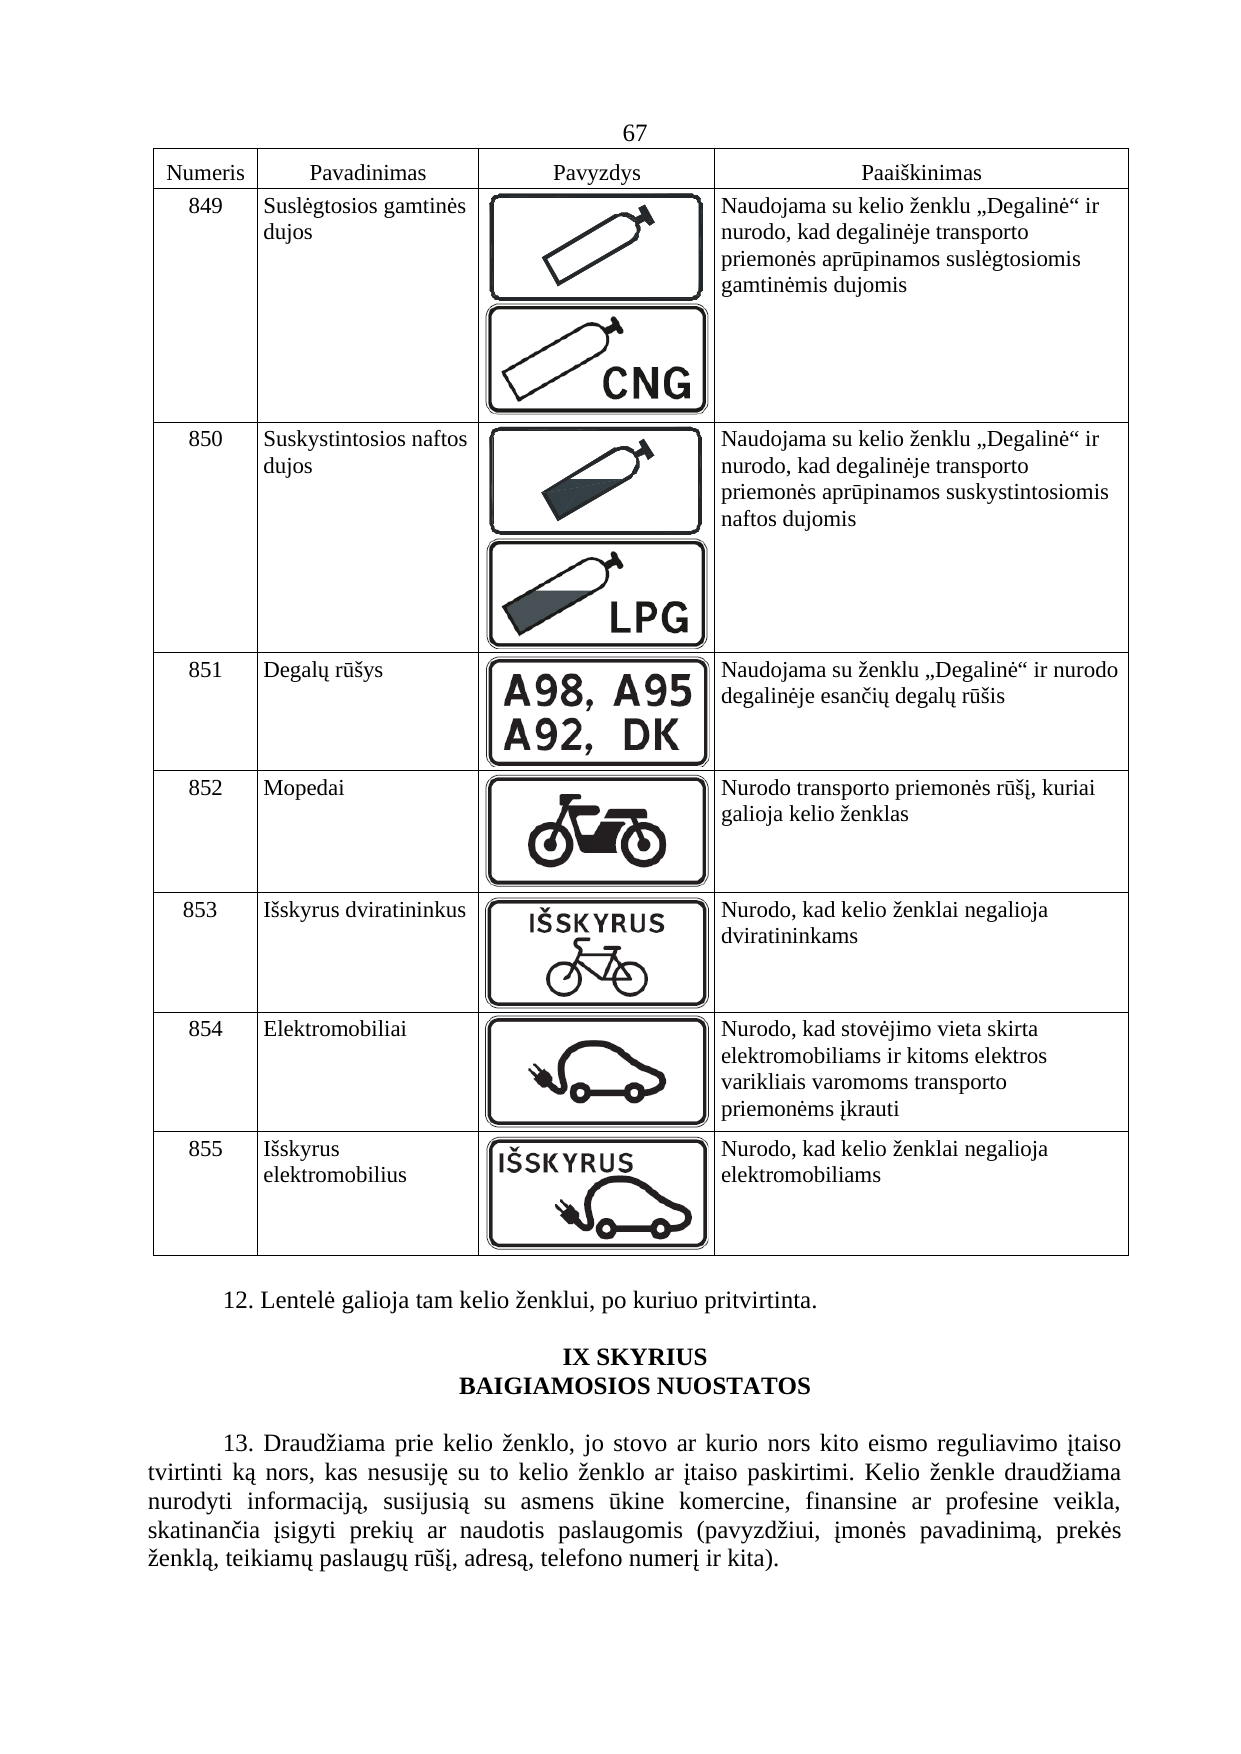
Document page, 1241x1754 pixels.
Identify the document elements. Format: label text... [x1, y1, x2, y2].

table_cell [479, 423, 714, 652]
table_cell Naudojama su ženklu „Degalinė“ ir nurodo degalinėje esančių degalų rūšis [715, 653, 1128, 770]
table_cell Nurodo, kad stovėjimo vieta skirta elektromobiliams ir kitoms elektros varikliais varomoms transporto priemonėms įkrauti [715, 1013, 1128, 1131]
table_cell Nurodo, kad kelio ženklai negalioja dviratininkams [715, 893, 1128, 1012]
table_cell 853 [154, 893, 257, 1012]
table_cell [479, 1132, 714, 1255]
text 12. Lentelė galioja tam kelio ženklui, po kuriuo pritvirtinta. [148, 1285, 1122, 1313]
table_cell Nurodo, kad kelio ženklai negalioja elektromobiliams [715, 1132, 1128, 1255]
table_cell 855 [154, 1132, 257, 1255]
table_cell [479, 653, 714, 770]
table_cell Elektromobiliai [258, 1013, 478, 1131]
table_header Numeris [154, 149, 257, 188]
table_cell 852 [154, 771, 257, 892]
table_cell [479, 189, 714, 422]
text IX SKYRIUS [148, 1342, 1122, 1371]
table_cell 854 [154, 1013, 257, 1131]
table_cell Išskyrus dviratininkus [258, 893, 478, 1012]
table_cell Suskystintosios naftos dujos [258, 423, 478, 652]
table_cell Naudojama su kelio ženklu „Degalinė“ ir nurodo, kad degalinėje transporto priemonės aprūpinamos suslėgtosiomis gamtinėmis dujomis [715, 189, 1128, 422]
table_header Paaiškinimas [715, 149, 1128, 188]
table_cell [479, 893, 714, 1012]
table_cell 849 [154, 189, 257, 422]
text 13. Draudžiama prie kelio ženklo, jo stovo ar kurio nors kito eismo reguliavimo įtaiso tvirtinti ką nors, kas nesusiję su to kelio ženklo ar įtaiso paskirtimi. Kelio ženkle draudžiama nurodyti informaciją, susijusią su asmens ūkine komercine, finansine ar profesine veikla, skatinančia įsigyti prekių ar naudotis paslaugomis (pavyzdžiui, įmonės pavadinimą, prekės ženklą, teikiamų paslaugų rūšį, adresą, telefono numerį ir kita). [148, 1428, 1122, 1572]
table_cell [479, 771, 714, 892]
table_cell Mopedai [258, 771, 478, 892]
text BAIGIAMOSIOS NUOSTATOS [148, 1371, 1122, 1400]
table_cell Degalų rūšys [258, 653, 478, 770]
table_cell 850 [154, 423, 257, 652]
table_header Pavyzdys [479, 149, 714, 188]
table_cell [479, 1013, 714, 1131]
table_cell Nurodo transporto priemonės rūšį, kuriai galioja kelio ženklas [715, 771, 1128, 892]
table_cell 851 [154, 653, 257, 770]
table_header Pavadinimas [258, 149, 478, 188]
table_cell Išskyrus elektromobilius [258, 1132, 478, 1255]
table_cell Suslėgtosios gamtinės dujos [258, 189, 478, 422]
table_cell Naudojama su kelio ženklu „Degalinė“ ir nurodo, kad degalinėje transporto priemonės aprūpinamos suskystintosiomis naftos dujomis [715, 423, 1128, 652]
